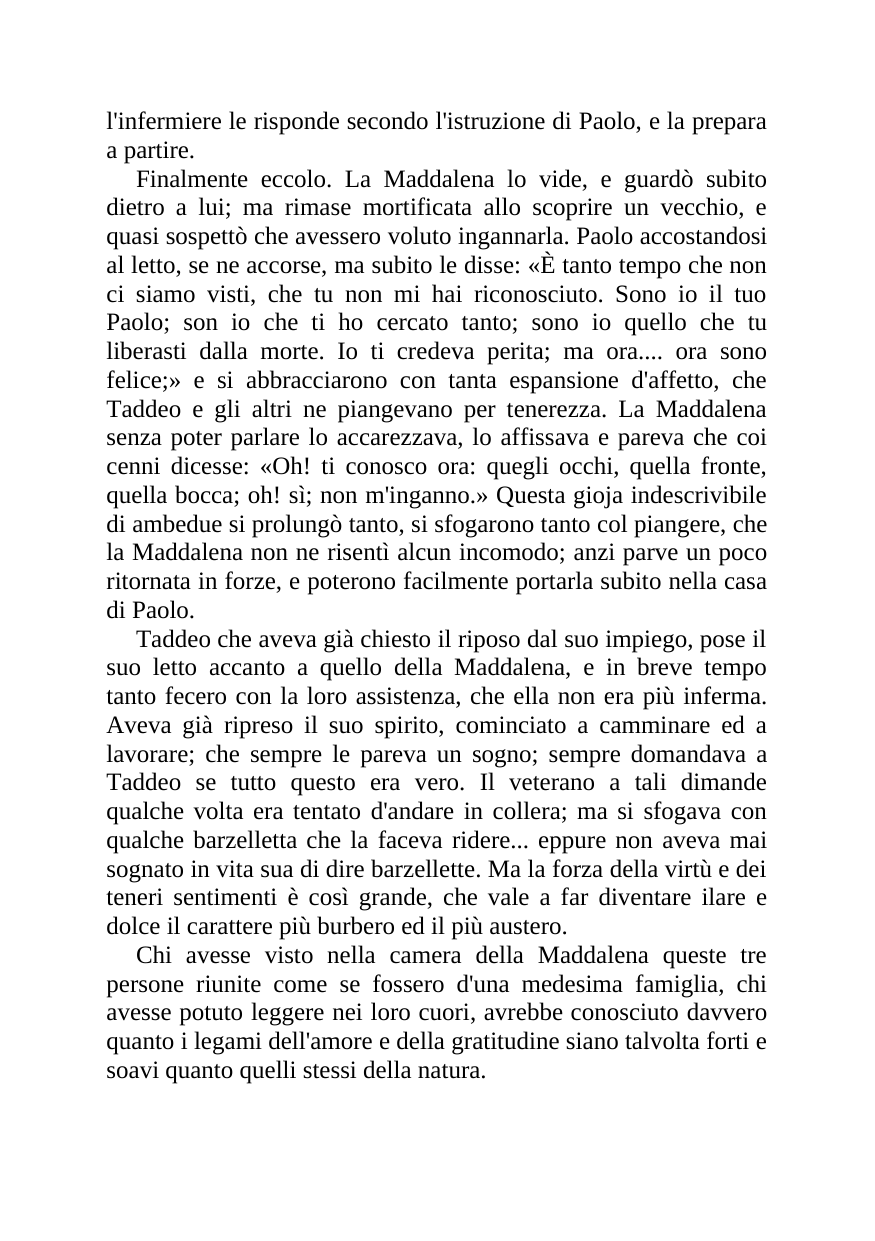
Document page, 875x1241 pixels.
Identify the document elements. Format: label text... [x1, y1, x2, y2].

text l'infermiere le risponde secondo l'istruzione di Paolo, e la prepara a partire. [106, 106, 768, 164]
text Finalmente eccolo. La Maddalena lo vide, e guardò subito dietro a lui; ma rimase mortificata allo scoprire un vecchio, e quasi sospettò che avessero voluto ingannarla. Paolo accostandosi al letto, se ne accorse, ma subito le disse: «È tanto tempo che non ci siamo visti, che tu non mi hai riconosciuto. Sono io il tuo Paolo; son io che ti ho cercato tanto; sono io quello che tu liberasti dalla morte. Io ti credeva perita; ma ora.... ora sono felice;» e si abbracciarono con tanta espansione d'affetto, che Taddeo e gli altri ne piangevano per tenerezza. La Maddalena senza poter parlare lo accarezzava, lo affissava e pareva che coi cenni dicesse: «Oh! ti conosco ora: quegli occhi, quella fronte, quella bocca; oh! sì; non m'inganno.» Questa gioja indescrivibile di ambedue si prolungò tanto, si sfogarono tanto col piangere, che la Maddalena non ne risentì alcun incomodo; anzi parve un poco ritornata in forze, e poterono facilmente portarla subito nella casa di Paolo. [106, 164, 768, 624]
text Chi avesse visto nella camera della Maddalena queste tre persone riunite come se fossero d'una medesima famiglia, chi avesse potuto leggere nei loro cuori, avrebbe conosciuto davvero quanto i legami dell'amore e della gratitudine siano talvolta forti e soavi quanto quelli stessi della natura. [106, 940, 768, 1084]
text Taddeo che aveva già chiesto il riposo dal suo impiego, pose il suo letto accanto a quello della Maddalena, e in breve tempo tanto fecero con la loro assistenza, che ella non era più inferma. Aveva già ripreso il suo spirito, cominciato a camminare ed a lavorare; che sempre le pareva un sogno; sempre domandava a Taddeo se tutto questo era vero. Il veterano a tali dimande qualche volta era tentato d'andare in collera; ma si sfogava con qualche barzelletta che la faceva ridere... eppure non aveva mai sognato in vita sua di dire barzellette. Ma la forza della virtù e dei teneri sentimenti è così grande, che vale a far diventare ilare e dolce il carattere più burbero ed il più austero. [106, 624, 768, 940]
